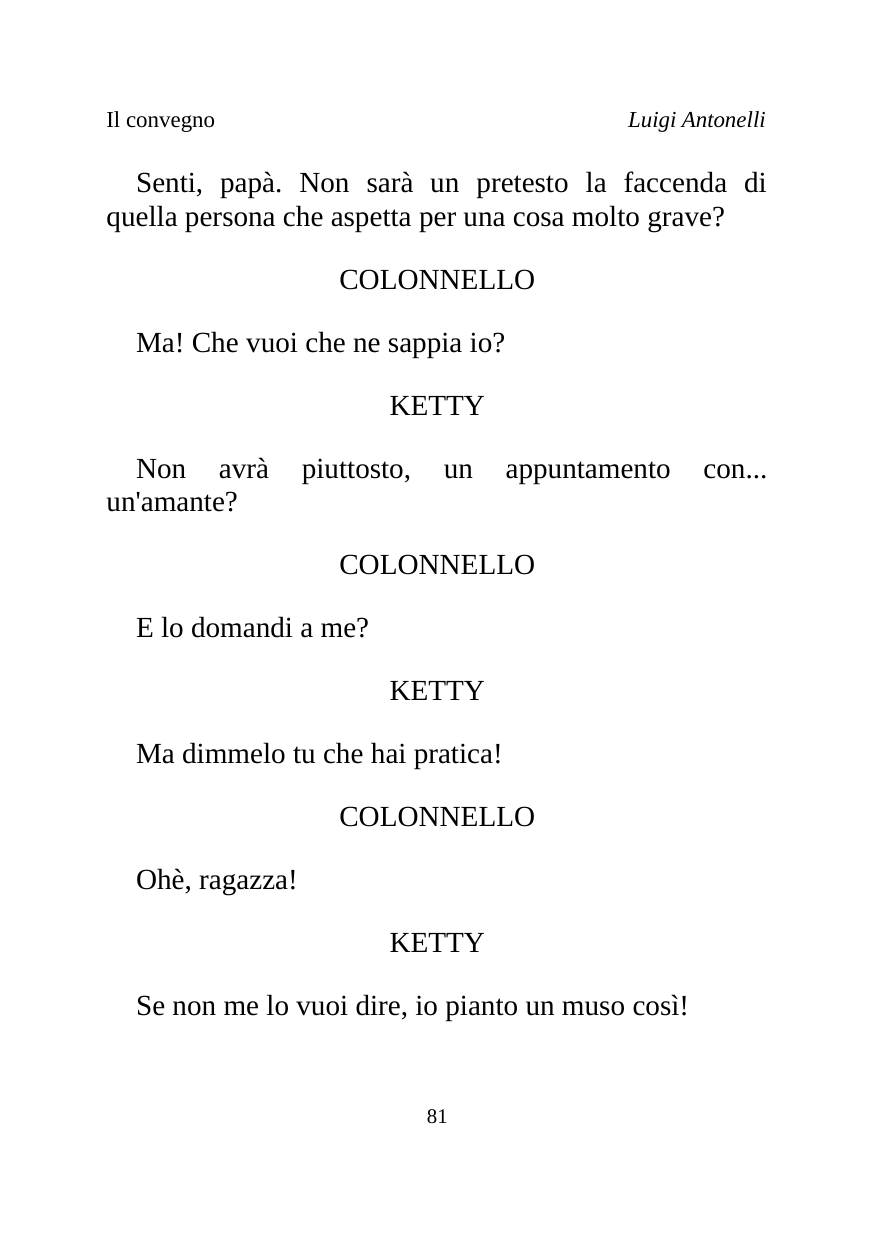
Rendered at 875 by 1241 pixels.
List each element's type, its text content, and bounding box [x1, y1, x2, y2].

text Ma dimmelo tu che hai pratica! [106, 736, 768, 770]
text Ma! Che vuoi che ne sappia io? [106, 325, 768, 358]
text COLONNELLO [106, 262, 768, 295]
text KETTY [106, 926, 768, 959]
text E lo domandi a me? [106, 610, 768, 644]
text Senti, papà. Non sarà un pretesto la faccenda di quella persona che aspetta per una cosa molto grave? [106, 165, 768, 232]
text KETTY [106, 673, 768, 707]
text KETTY [106, 388, 768, 421]
text COLONNELLO [106, 547, 768, 581]
text Non avrà piuttosto, un appuntamento con... un'amante? [106, 451, 768, 518]
text COLONNELLO [106, 799, 768, 833]
text Se non me lo vuoi dire, io pianto un muso così! [106, 988, 768, 1022]
text Ohè, ragazza! [106, 862, 768, 896]
